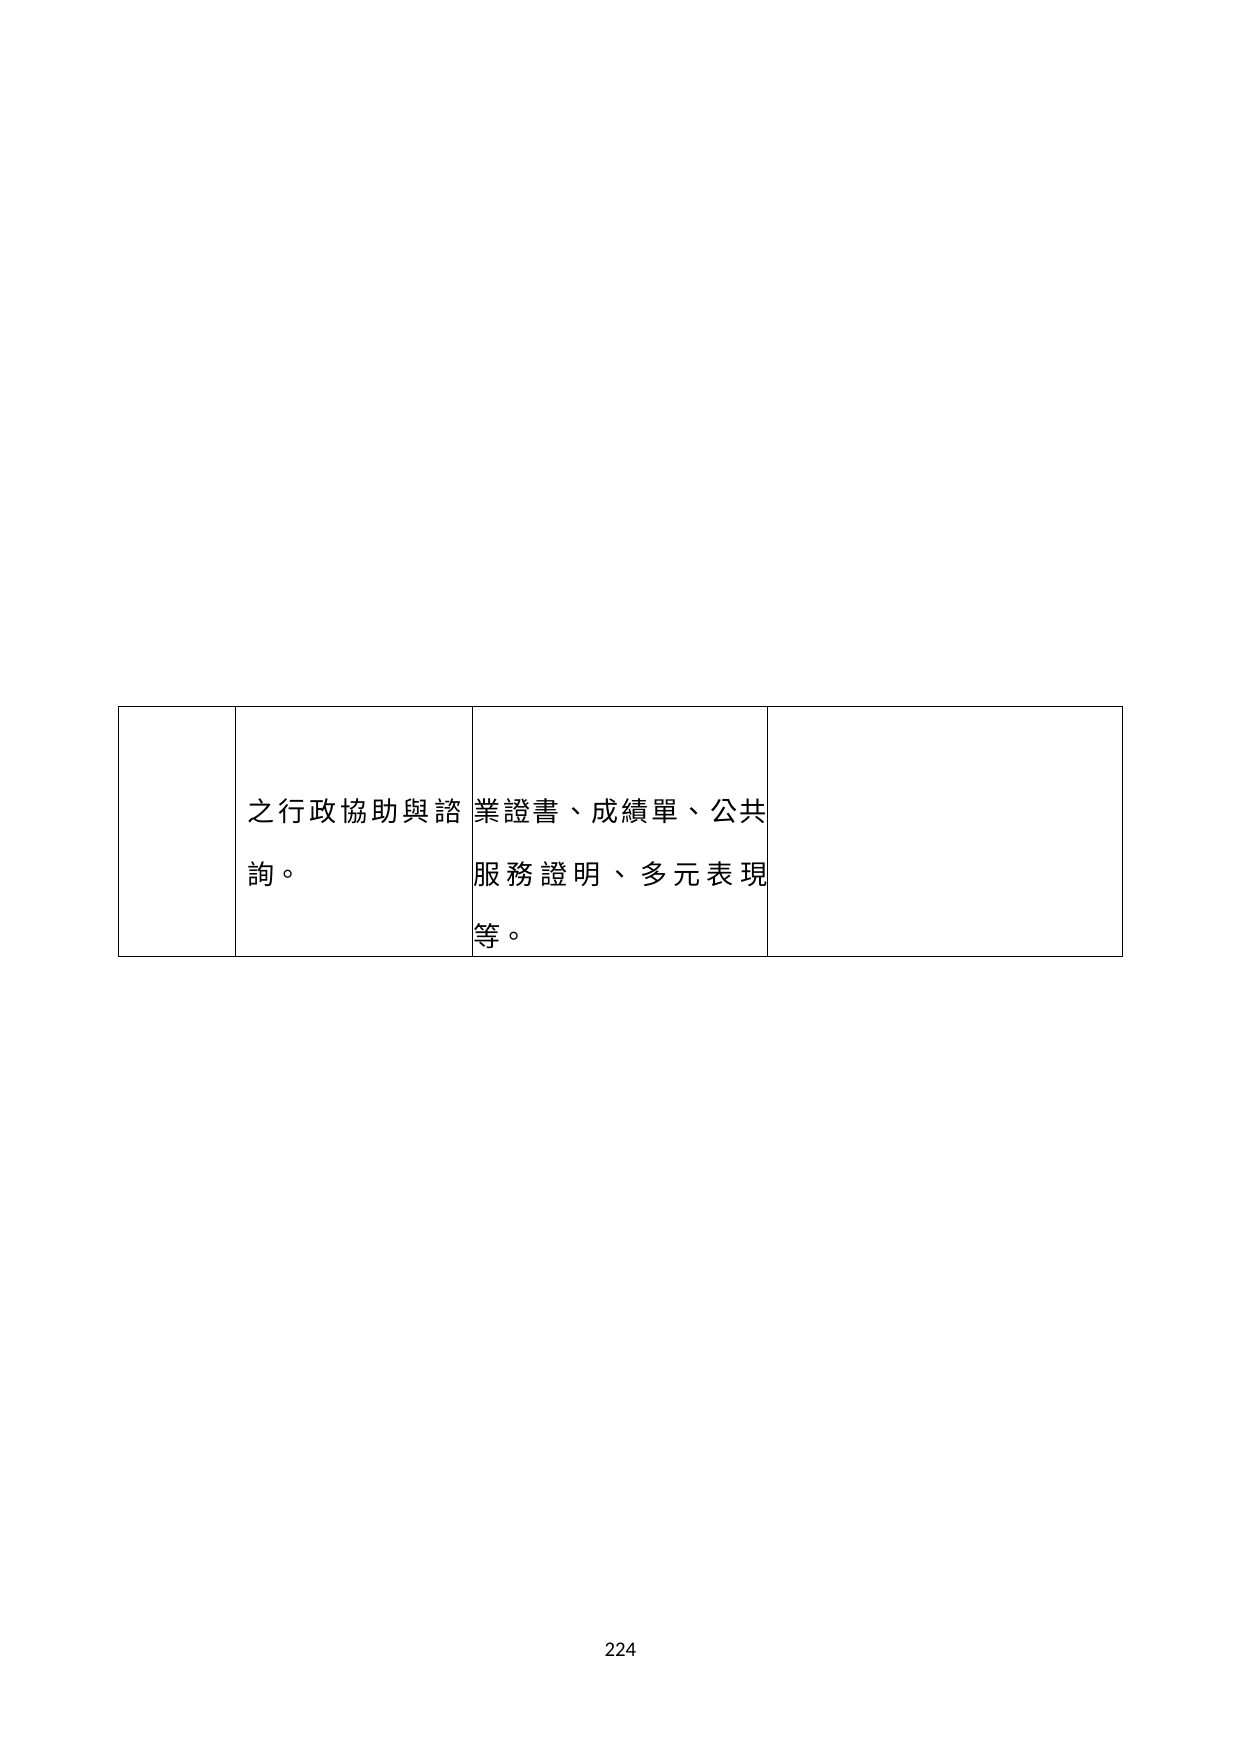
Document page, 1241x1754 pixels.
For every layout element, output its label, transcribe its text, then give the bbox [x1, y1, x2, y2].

table_cell [768, 707, 1122, 956]
table_cell 業證書、成績單、公共服務證明、多元表現等。 [473, 707, 767, 956]
table_cell [119, 707, 235, 956]
table_cell 之行政協助與諮詢。 [236, 707, 472, 956]
